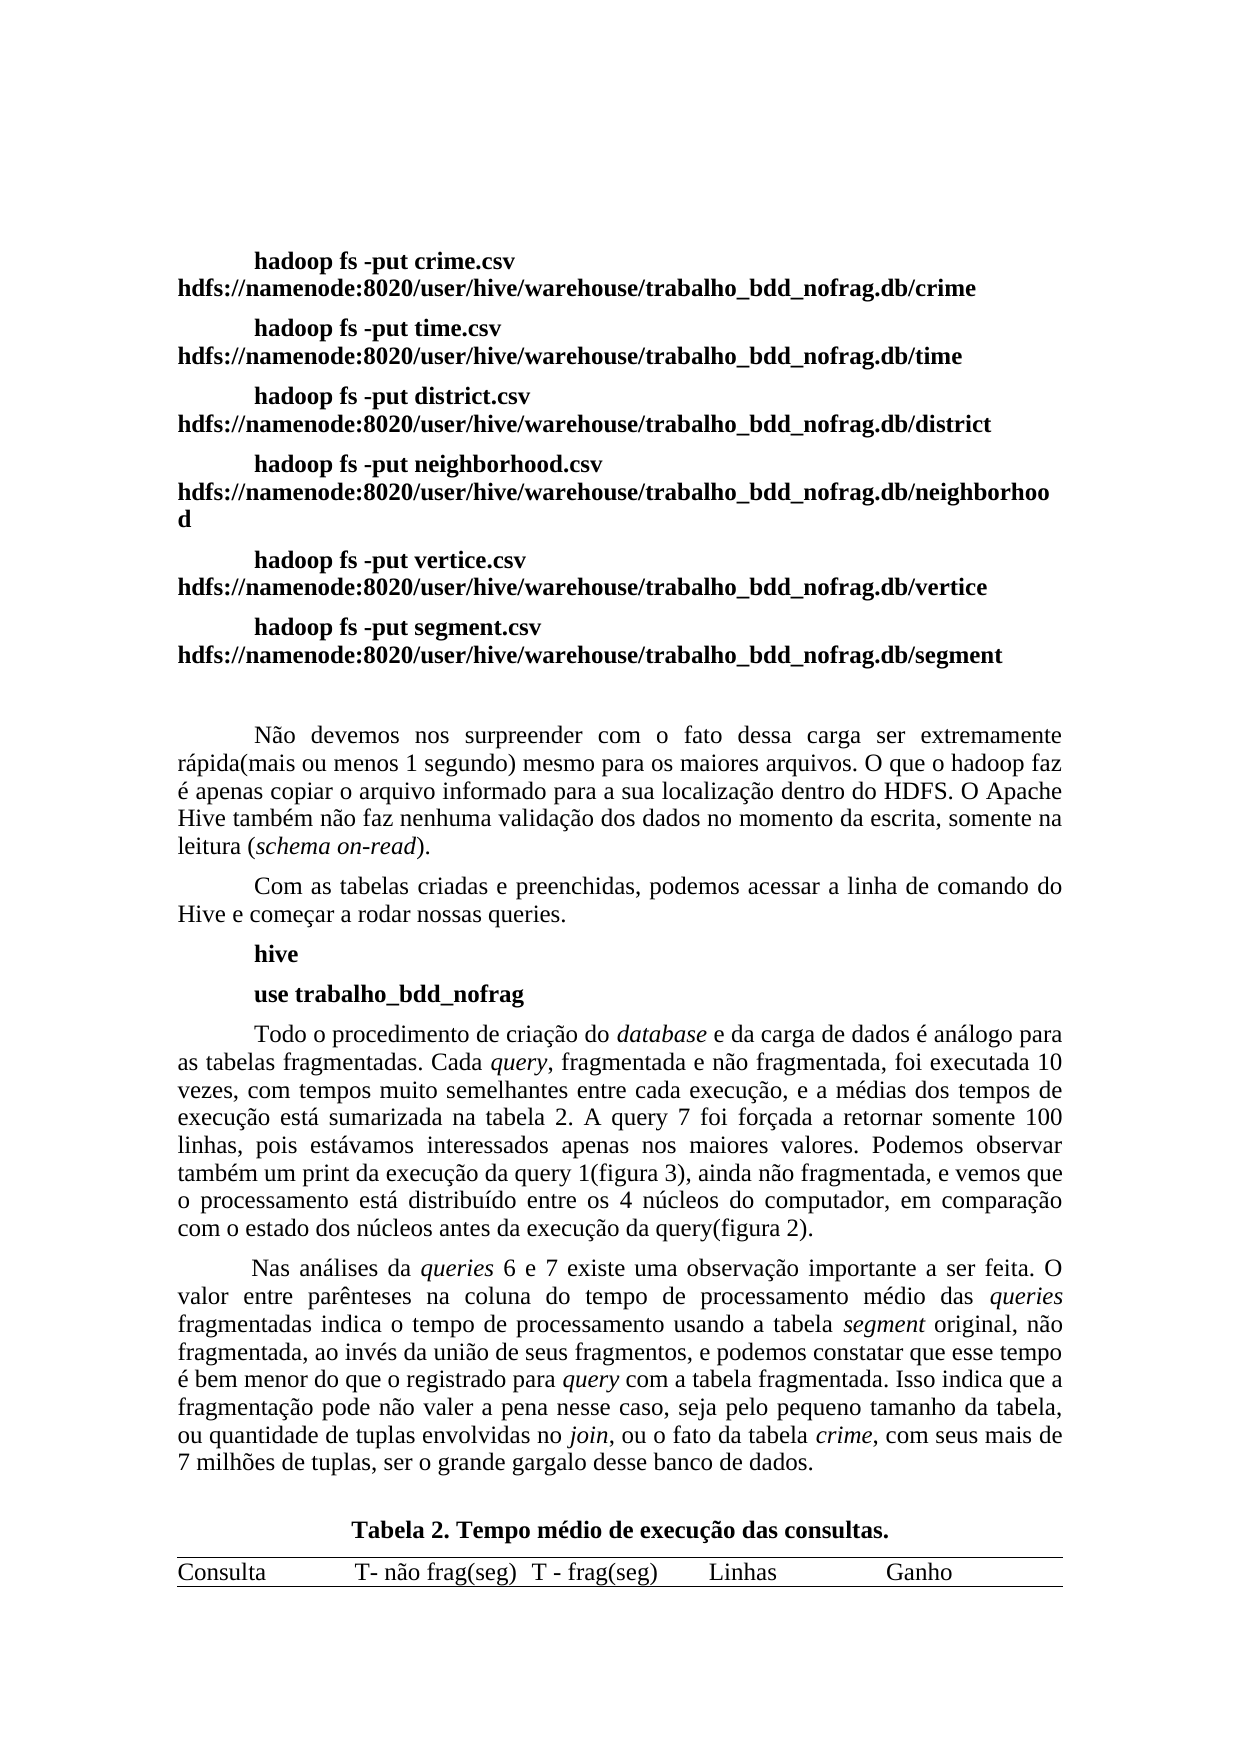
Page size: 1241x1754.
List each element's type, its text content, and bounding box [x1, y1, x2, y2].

text hadoop fs -put neighborhood.csv hdfs://namenode:8020/user/hive/warehouse/trabalho_bdd_nofrag.db/neighborhood [177, 450, 1063, 533]
text use trabalho_bdd_nofrag [177, 980, 1063, 1008]
text Com as tabelas criadas e preenchidas, podemos acessar a linha de comando do Hive e começar a rodar nossas queries. [177, 872, 1063, 928]
subtitle Tabela 2. Tempo médio de execução das consultas. [177, 1516, 1063, 1544]
text hadoop fs -put time.csv hdfs://namenode:8020/user/hive/warehouse/trabalho_bdd_nofrag.db/time [177, 314, 1063, 370]
text hadoop fs -put segment.csv hdfs://namenode:8020/user/hive/warehouse/trabalho_bdd_nofrag.db/segment [177, 613, 1063, 669]
table_header Ganho [886, 1558, 1063, 1586]
text hadoop fs -put crime.csv hdfs://namenode:8020/user/hive/warehouse/trabalho_bdd_nofrag.db/crime [177, 247, 1063, 302]
text Todo o procedimento de criação do database e da carga de dados é análogo para as tabelas fragmentadas. Cada query, fragmentada e não fragmentada, foi executada 10 vezes, com tempos muito semelhantes entre cada execução, e a médias dos tempos de execução está sumarizada na tabela 2. A query 7 foi forçada a retornar somente 100 linhas, pois estávamos interessados apenas nos maiores valores. Podemos observar também um print da execução da query 1(figura 3), ainda não fragmentada, e vemos que o processamento está distribuído entre os 4 núcleos do computador, em comparação com o estado dos núcleos antes da execução da query(figura 2). [177, 1020, 1063, 1242]
text hadoop fs -put district.csv hdfs://namenode:8020/user/hive/warehouse/trabalho_bdd_nofrag.db/district [177, 382, 1063, 438]
text hadoop fs -put vertice.csv hdfs://namenode:8020/user/hive/warehouse/trabalho_bdd_nofrag.db/vertice [177, 546, 1063, 601]
text Não devemos nos surpreender com o fato dessa carga ser extremamente rápida(mais ou menos 1 segundo) mesmo para os maiores arquivos. O que o hadoop faz é apenas copiar o arquivo informado para a sua localização dentro do HDFS. O Apache Hive também não faz nenhuma validação dos dados no momento da escrita, somente na leitura (schema on-read). [177, 721, 1063, 860]
table_header Consulta [177, 1558, 354, 1586]
text hive [177, 940, 1063, 968]
text Nas análises da queries 6 e 7 existe uma observação importante a ser feita. O valor entre parênteses na coluna do tempo de processamento médio das queries fragmentadas indica o tempo de processamento usando a tabela segment original, não fragmentada, ao invés da união de seus fragmentos, e podemos constatar que esse tempo é bem menor do que o registrado para query com a tabela fragmentada. Isso indica que a fragmentação pode não valer a pena nesse caso, seja pelo pequeno tamanho da tabela, ou quantidade de tuplas envolvidas no join, ou o fato da tabela crime, com seus mais de 7 milhões de tuplas, ser o grande gargalo desse banco de dados. [177, 1254, 1063, 1476]
table_header T - frag(seg) [531, 1558, 709, 1586]
table_header T- não frag(seg) [354, 1558, 531, 1586]
table_header Linhas [709, 1558, 886, 1586]
